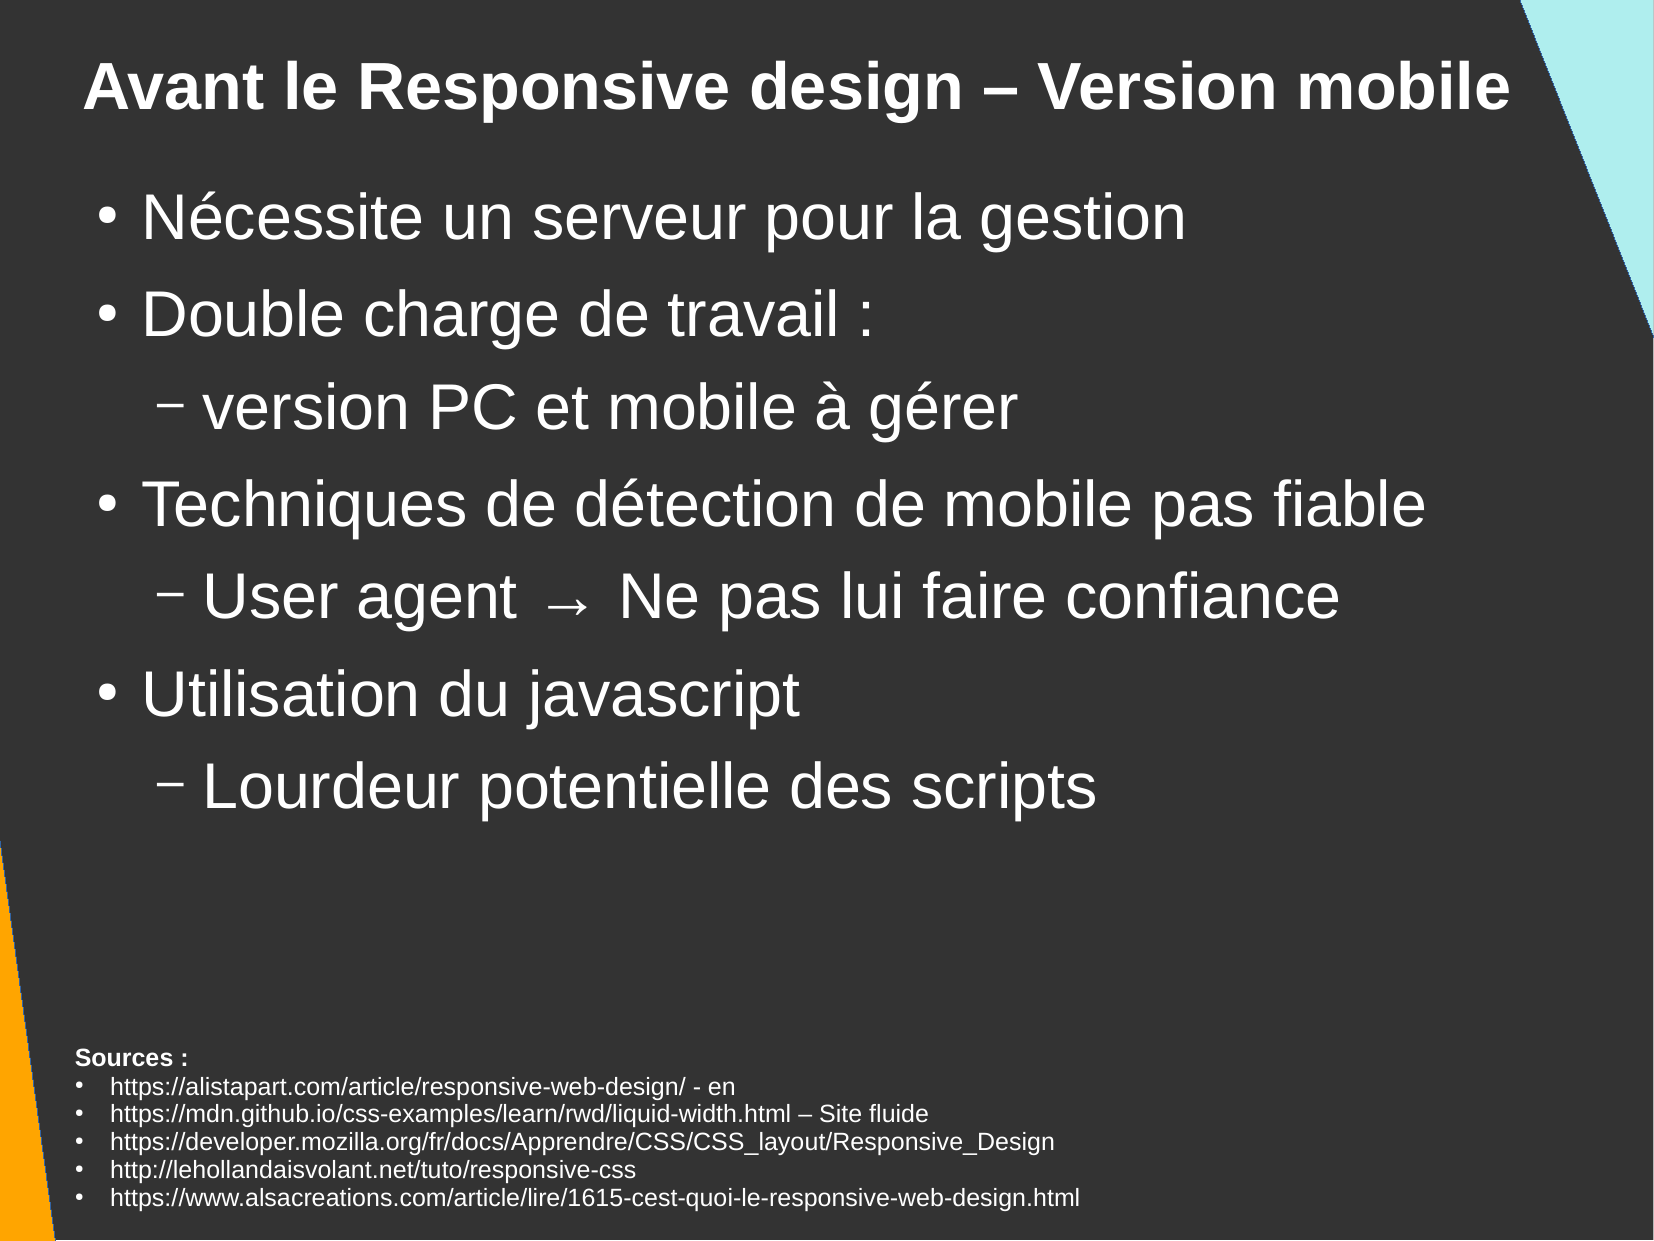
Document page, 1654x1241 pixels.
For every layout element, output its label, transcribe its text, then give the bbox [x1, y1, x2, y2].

text_box [0, 840, 56, 1241]
list Nécessite un serveur pour la gestion Double charge de travail : version PC et mobile à gérer Techniques de détection de mobile pas fiable User agent → Ne pas lui faire confiance Utilisation du javascript Lourdeur potentielle des scripts [80, 180, 1605, 827]
title Avant le Responsive design – Version mobile [82, 49, 1571, 152]
text_box Sources : https://alistapart.com/article/responsive-web-design/ - en https://mdn.github.io/css-examples/learn/rwd/liquid-width.html – Site fluide https://developer.mozilla.org/fr/docs/Apprendre/CSS/CSS_layout/Responsive_Design http://lehollandaisvolant.net/tuto/responsive-css https://www.alsacreations.com/article/lire/1615-cest-quoi-le-responsive-web-design.html [60, 1036, 1546, 1220]
text_box [1520, 0, 1654, 338]
